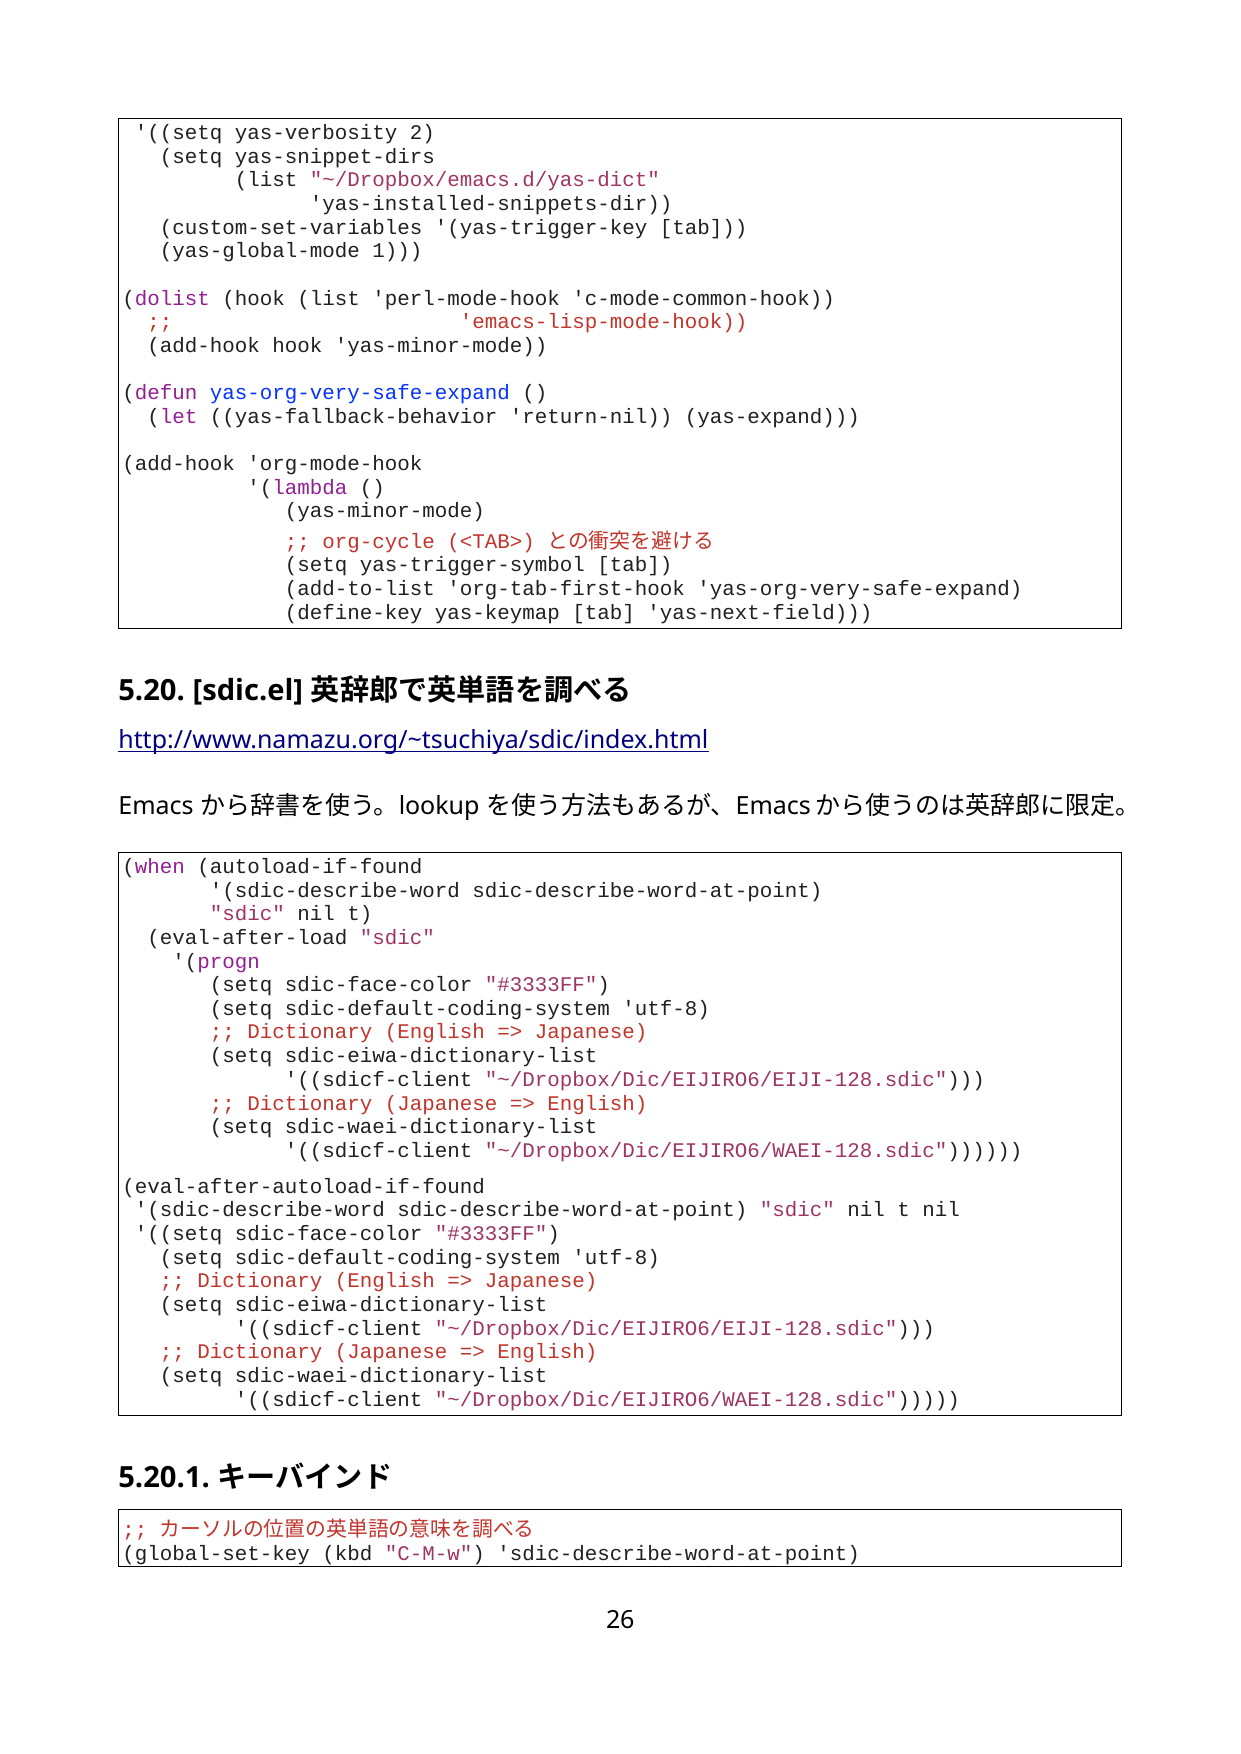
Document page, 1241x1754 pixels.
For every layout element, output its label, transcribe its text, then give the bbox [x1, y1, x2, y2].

text (setq sdic-eiwa-dictionary-list [119, 1290, 1121, 1314]
text (custom-set-variables '(yas-trigger-key [tab])) [119, 213, 1121, 236]
text (add-to-list 'org-tab-first-hook 'yas-org-very-safe-expand) [119, 574, 1121, 598]
text '(progn [119, 947, 1121, 970]
text 'yas-installed-snippets-dir)) [119, 189, 1121, 213]
text ;; Dictionary (Japanese => English) [119, 1337, 1121, 1361]
text (add-hook 'org-mode-hook [119, 449, 1121, 473]
text '(sdic-describe-word sdic-describe-word-at-point) "sdic" nil t nil [119, 1196, 1121, 1219]
text '((sdicf-client "~/Dropbox/Dic/EIJIRO6/EIJI-128.sdic"))) [119, 1314, 1121, 1337]
text (setq yas-trigger-symbol [tab]) [119, 551, 1121, 574]
text (dolist (hook (list 'perl-mode-hook 'c-mode-common-hook)) [119, 284, 1121, 307]
subtitle [sdic.el] 英辞郎で英単語を調べる [118, 667, 1122, 709]
text (when (autoload-if-found [119, 853, 1121, 876]
text (global-set-key (kbd "C-M-w") 'sdic-describe-word-at-point) [119, 1539, 1121, 1566]
text '(lambda () [119, 473, 1121, 496]
text '((sdicf-client "~/Dropbox/Dic/EIJIRO6/EIJI-128.sdic"))) [119, 1065, 1121, 1088]
text "sdic" nil t) [119, 899, 1121, 923]
text '((sdicf-client "~/Dropbox/Dic/EIJIRO6/WAEI-128.sdic"))))) [119, 1385, 1121, 1415]
text (list "~/Dropbox/emacs.d/yas-dict" [119, 165, 1121, 189]
subtitle キーバインド [118, 1454, 1122, 1496]
text (yas-global-mode 1))) [119, 236, 1121, 260]
text Emacs から辞書を使う。lookup を使う方法もあるが、Emacsから使うのは英辞郎に限定。 [118, 785, 1122, 821]
text '((setq yas-verbosity 2) [119, 119, 1121, 142]
text (setq sdic-face-color "#3333FF") [119, 970, 1121, 994]
text '((sdicf-client "~/Dropbox/Dic/EIJIRO6/WAEI-128.sdic")))))) [119, 1136, 1121, 1163]
text (defun yas-org-very-safe-expand () [119, 378, 1121, 402]
text '(sdic-describe-word sdic-describe-word-at-point) [119, 876, 1121, 899]
text (setq sdic-eiwa-dictionary-list [119, 1041, 1121, 1065]
text (add-hook hook 'yas-minor-mode)) [119, 331, 1121, 354]
text (eval-after-autoload-if-found [119, 1172, 1121, 1196]
text '((setq sdic-face-color "#3333FF") [119, 1219, 1121, 1243]
text (setq sdic-default-coding-system 'utf-8) [119, 994, 1121, 1018]
text (let ((yas-fallback-behavior 'return-nil)) (yas-expand))) [119, 402, 1121, 426]
text ;; Dictionary (Japanese => English) [119, 1088, 1121, 1112]
text ;; 'emacs-lisp-mode-hook)) [119, 307, 1121, 331]
text (setq yas-snippet-dirs [119, 142, 1121, 165]
text http://www.namazu.org/~tsuchiya/sdic/index.html [118, 722, 1122, 756]
text ;; Dictionary (English => Japanese) [119, 1018, 1121, 1041]
text (eval-after-load "sdic" [119, 923, 1121, 947]
text (yas-minor-mode) [119, 496, 1121, 520]
text ;; Dictionary (English => Japanese) [119, 1266, 1121, 1290]
text (setq sdic-default-coding-system 'utf-8) [119, 1243, 1121, 1266]
text (setq sdic-waei-dictionary-list [119, 1361, 1121, 1385]
text ;; org-cycle (<TAB>) との衝突を避ける [119, 520, 1121, 551]
text (setq sdic-waei-dictionary-list [119, 1112, 1121, 1136]
text ;; カーソルの位置の英単語の意味を調べる [119, 1510, 1121, 1539]
text (define-key yas-keymap [tab] 'yas-next-field))) [119, 598, 1121, 628]
